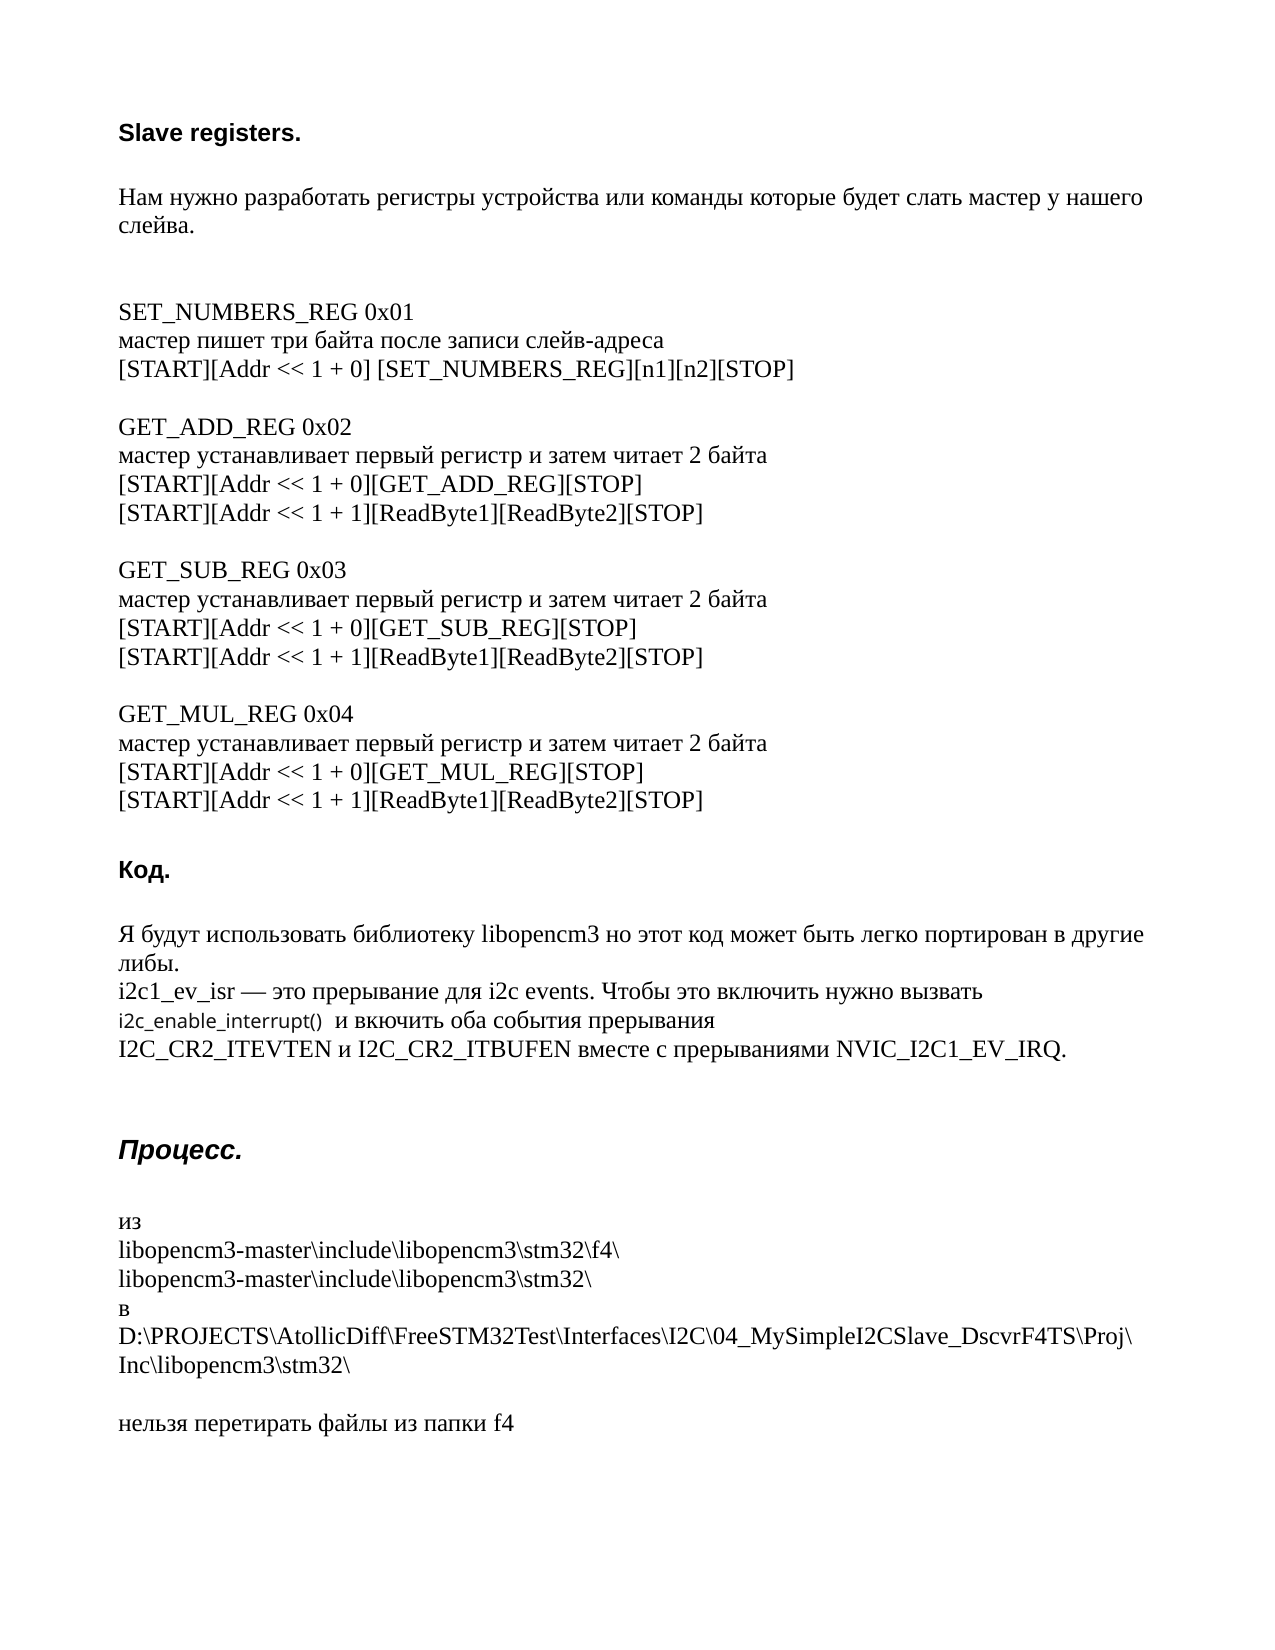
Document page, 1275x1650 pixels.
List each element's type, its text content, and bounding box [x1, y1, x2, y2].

text GET_MUL_REG 0x04 [118, 699, 1157, 728]
text SET_NUMBERS_REG 0x01 [118, 297, 1157, 325]
text GET_ADD_REG 0x02 [118, 412, 1157, 440]
text D:\PROJECTS\AtollicDiff\FreeSTM32Test\Interfaces\I2C\04_MySimpleI2CSlave_DscvrF4TS\Proj\Inc\libopencm3\stm32\ [118, 1321, 1157, 1379]
text [START][Addr << 1 + 0][GET_ADD_REG][STOP] [118, 469, 1157, 498]
subtitle Процесс. [118, 1133, 1157, 1165]
text Я будут использовать библиотеку libopencm3 но этот код может быть легко портирован в другие либы. [118, 919, 1157, 976]
text [START][Addr << 1 + 0][GET_MUL_REG][STOP] [118, 757, 1157, 785]
text [START][Addr << 1 + 0][GET_SUB_REG][STOP] [118, 613, 1157, 642]
text мастер устанавливает первый регистр и затем читает 2 байта [118, 728, 1157, 757]
text мастер устанавливает первый регистр и затем читает 2 байта [118, 584, 1157, 613]
text [START][Addr << 1 + 1][ReadByte1][ReadByte2][STOP] [118, 785, 1157, 814]
text мастер устанавливает первый регистр и затем читает 2 байта [118, 440, 1157, 469]
text I2C_CR2_ITEVTEN и I2C_CR2_ITBUFEN вместе с прерываниями NVIC_I2C1_EV_IRQ. [118, 1034, 1157, 1063]
text [START][Addr << 1 + 1][ReadByte1][ReadByte2][STOP] [118, 498, 1157, 527]
text в [118, 1293, 1157, 1321]
text [START][Addr << 1 + 1][ReadByte1][ReadByte2][STOP] [118, 642, 1157, 670]
text libopencm3-master\include\libopencm3\stm32\ [118, 1264, 1157, 1293]
text из [118, 1206, 1157, 1235]
text libopencm3-master\include\libopencm3\stm32\f4\ [118, 1235, 1157, 1264]
subtitle Slave registers. [118, 118, 1157, 147]
text [START][Addr << 1 + 0] [SET_NUMBERS_REG][n1][n2][STOP] [118, 354, 1157, 383]
text Нам нужно разработать регистры устройства или команды которые будет слать мастер у нашего слейва. [118, 182, 1157, 239]
text i2c1_ev_isr — это прерывание для i2c events. Чтобы это включить нужно вызвать i2c_enable_interrupt() и вкючить оба события прерывания [118, 976, 1157, 1034]
text нельзя перетирать файлы из папки f4 [118, 1408, 1157, 1436]
subtitle Код. [118, 855, 1157, 884]
text GET_SUB_REG 0x03 [118, 555, 1157, 584]
text мастер пишет три байта после записи слейв-адреса [118, 325, 1157, 354]
